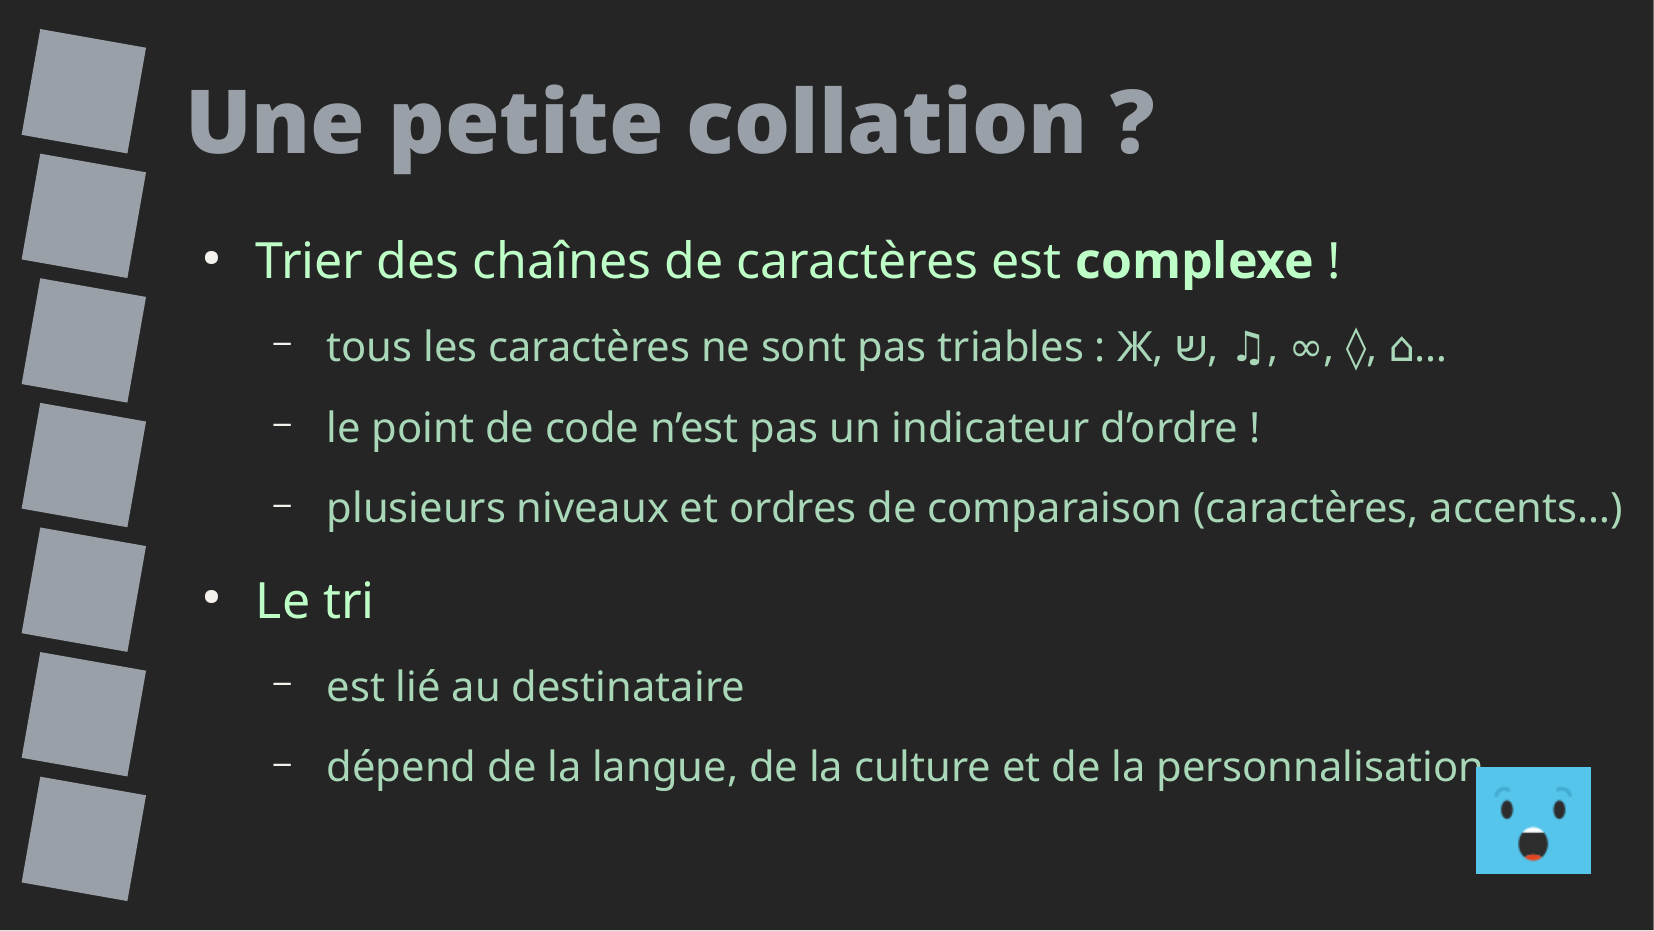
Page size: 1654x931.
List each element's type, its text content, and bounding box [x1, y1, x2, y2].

title Une petite collation ? [184, 59, 1654, 154]
picture [1476, 767, 1591, 874]
list Trier des chaînes de caractères est complexe ! tous les caractères ne sont pas triables : Ж, ש, ♫, ∞, ◊, ⌂… le point de code n’est pas un indicateur d’ordre ! plusieurs niveaux et ordres de comparaison (caractères, accents…) Le tri est lié au destinataire dépend de la langue, de la culture et de la personnalisation [184, 225, 1636, 901]
